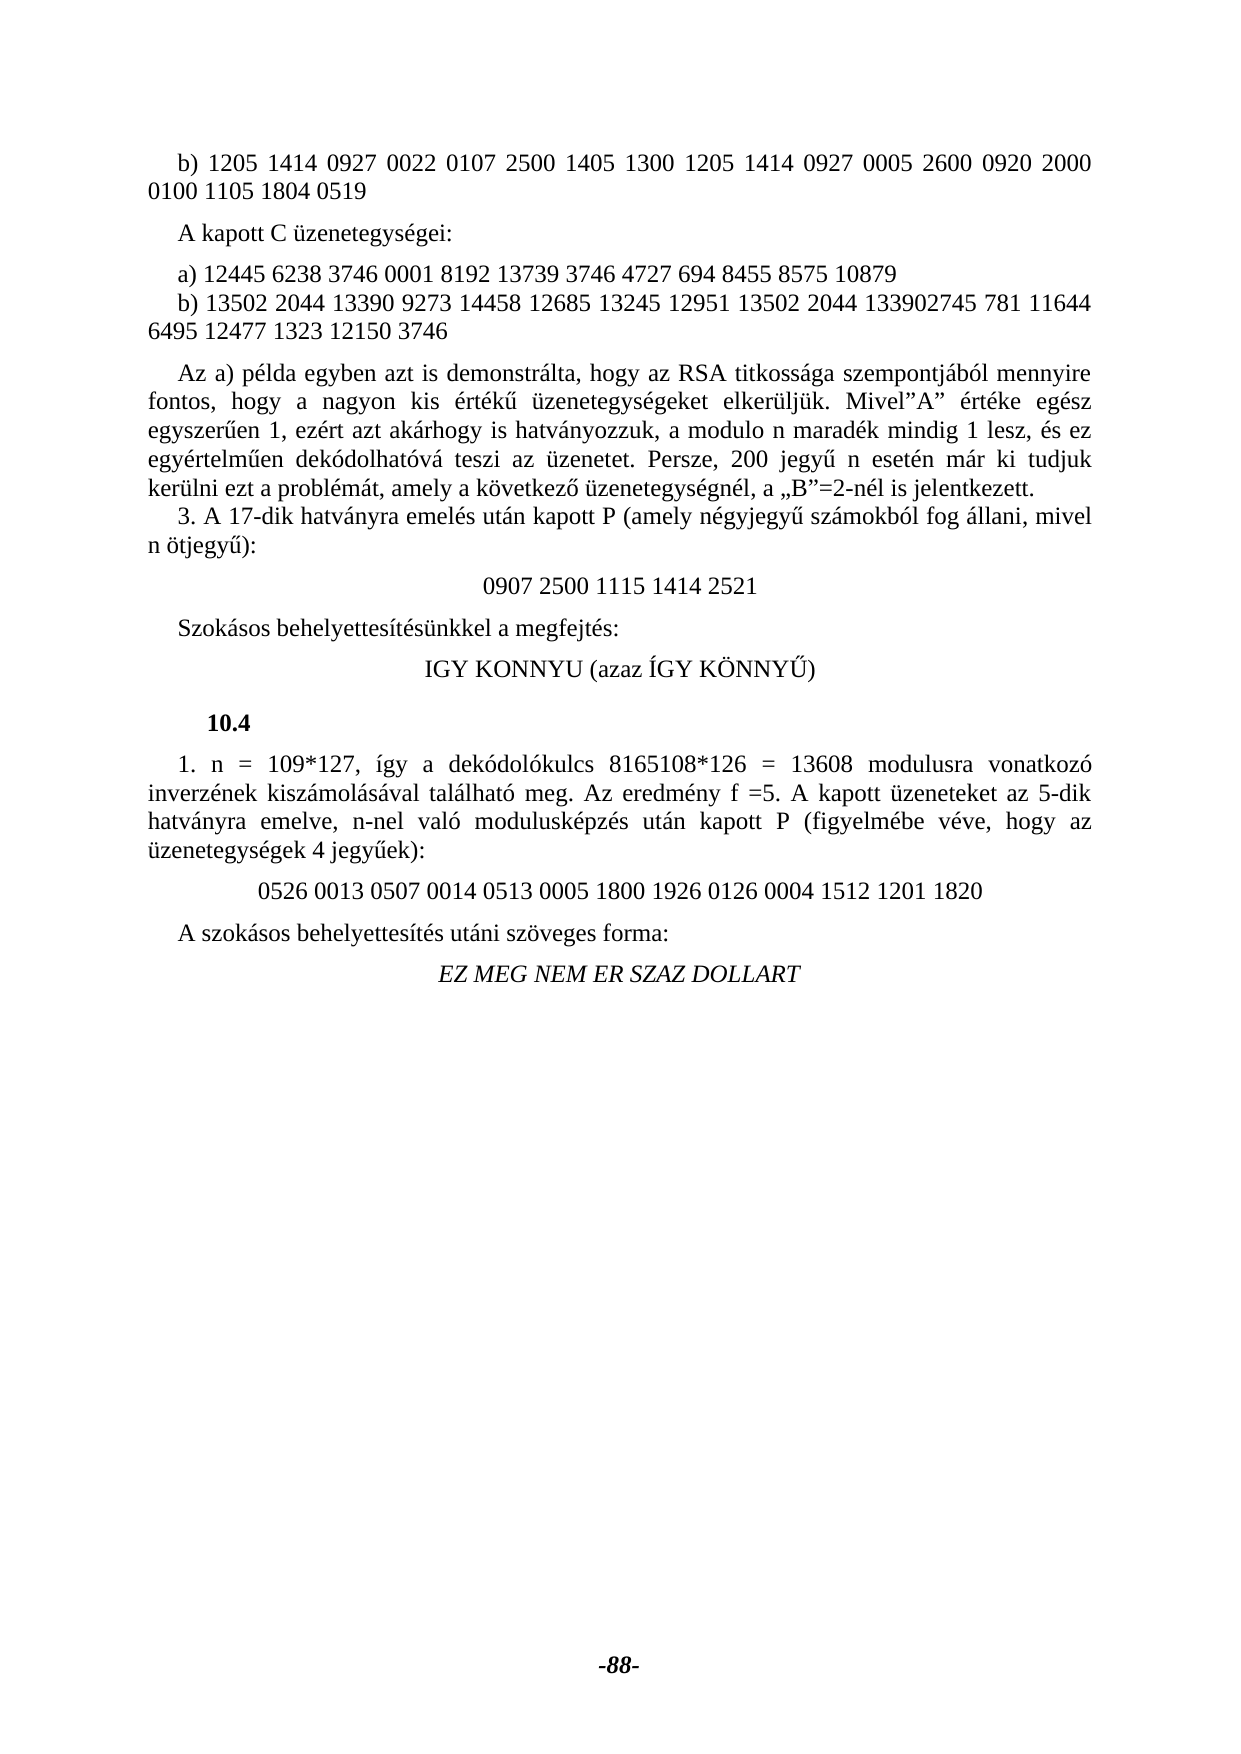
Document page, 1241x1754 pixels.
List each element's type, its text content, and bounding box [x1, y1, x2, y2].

text IGY KONNYU (azaz ÍGY KÖNNYŰ) [148, 654, 1093, 683]
text 3. A 17-dik hatványra emelés után kapott P (amely négyjegyű számokból fog állani, mivel n ötjegyű): [148, 501, 1093, 559]
text 1. n = 109*127, így a dekódolókulcs 8165108*126 = 13608 modulusra vonatkozó inverzének kiszámolásával található meg. Az eredmény f =5. A kapott üzeneteket az 5-dik hatványra emelve, n-nel való modulusképzés után kapott P (figyelmébe véve, hogy az üzenetegységek 4 jegyűek): [148, 749, 1093, 864]
text a) 12445 6238 3746 0001 8192 13739 3746 4727 694 8455 8575 10879 [148, 259, 1093, 288]
text Szokásos behelyettesítésünkkel a megfejtés: [148, 613, 1093, 641]
text b) 13502 2044 13390 9273 14458 12685 13245 12951 13502 2044 133902745 781 11644 6495 12477 1323 12150 3746 [148, 288, 1093, 345]
text 0526 0013 0507 0014 0513 0005 1800 1926 0126 0004 1512 1201 1820 [148, 876, 1093, 905]
text b) 1205 1414 0927 0022 0107 2500 1405 1300 1205 1414 0927 0005 2600 0920 2000 0100 1105 1804 0519 [148, 148, 1093, 205]
text 0907 2500 1115 1414 2521 [148, 571, 1093, 600]
text A szokásos behelyettesítés utáni szöveges forma: [148, 918, 1093, 946]
text A kapott C üzenetegységei: [148, 218, 1093, 246]
text EZ MEG NEM ER SZAZ DOLLART [148, 959, 1093, 988]
text 10.4 [148, 708, 1093, 736]
text Az a) példa egyben azt is demonstrálta, hogy az RSA titkossága szempontjából mennyire fontos, hogy a nagyon kis értékű üzenetegységeket elkerüljük. Mivel”A” értéke egész egyszerűen 1, ezért azt akárhogy is hatványozzuk, a modulo n maradék mindig 1 lesz, és ez egyértelműen dekódolhatóvá teszi az üzenetet. Persze, 200 jegyű n esetén már ki tudjuk kerülni ezt a problémát, amely a következő üzenetegységnél, a „B”=2-nél is jelentkezett. [148, 358, 1093, 501]
